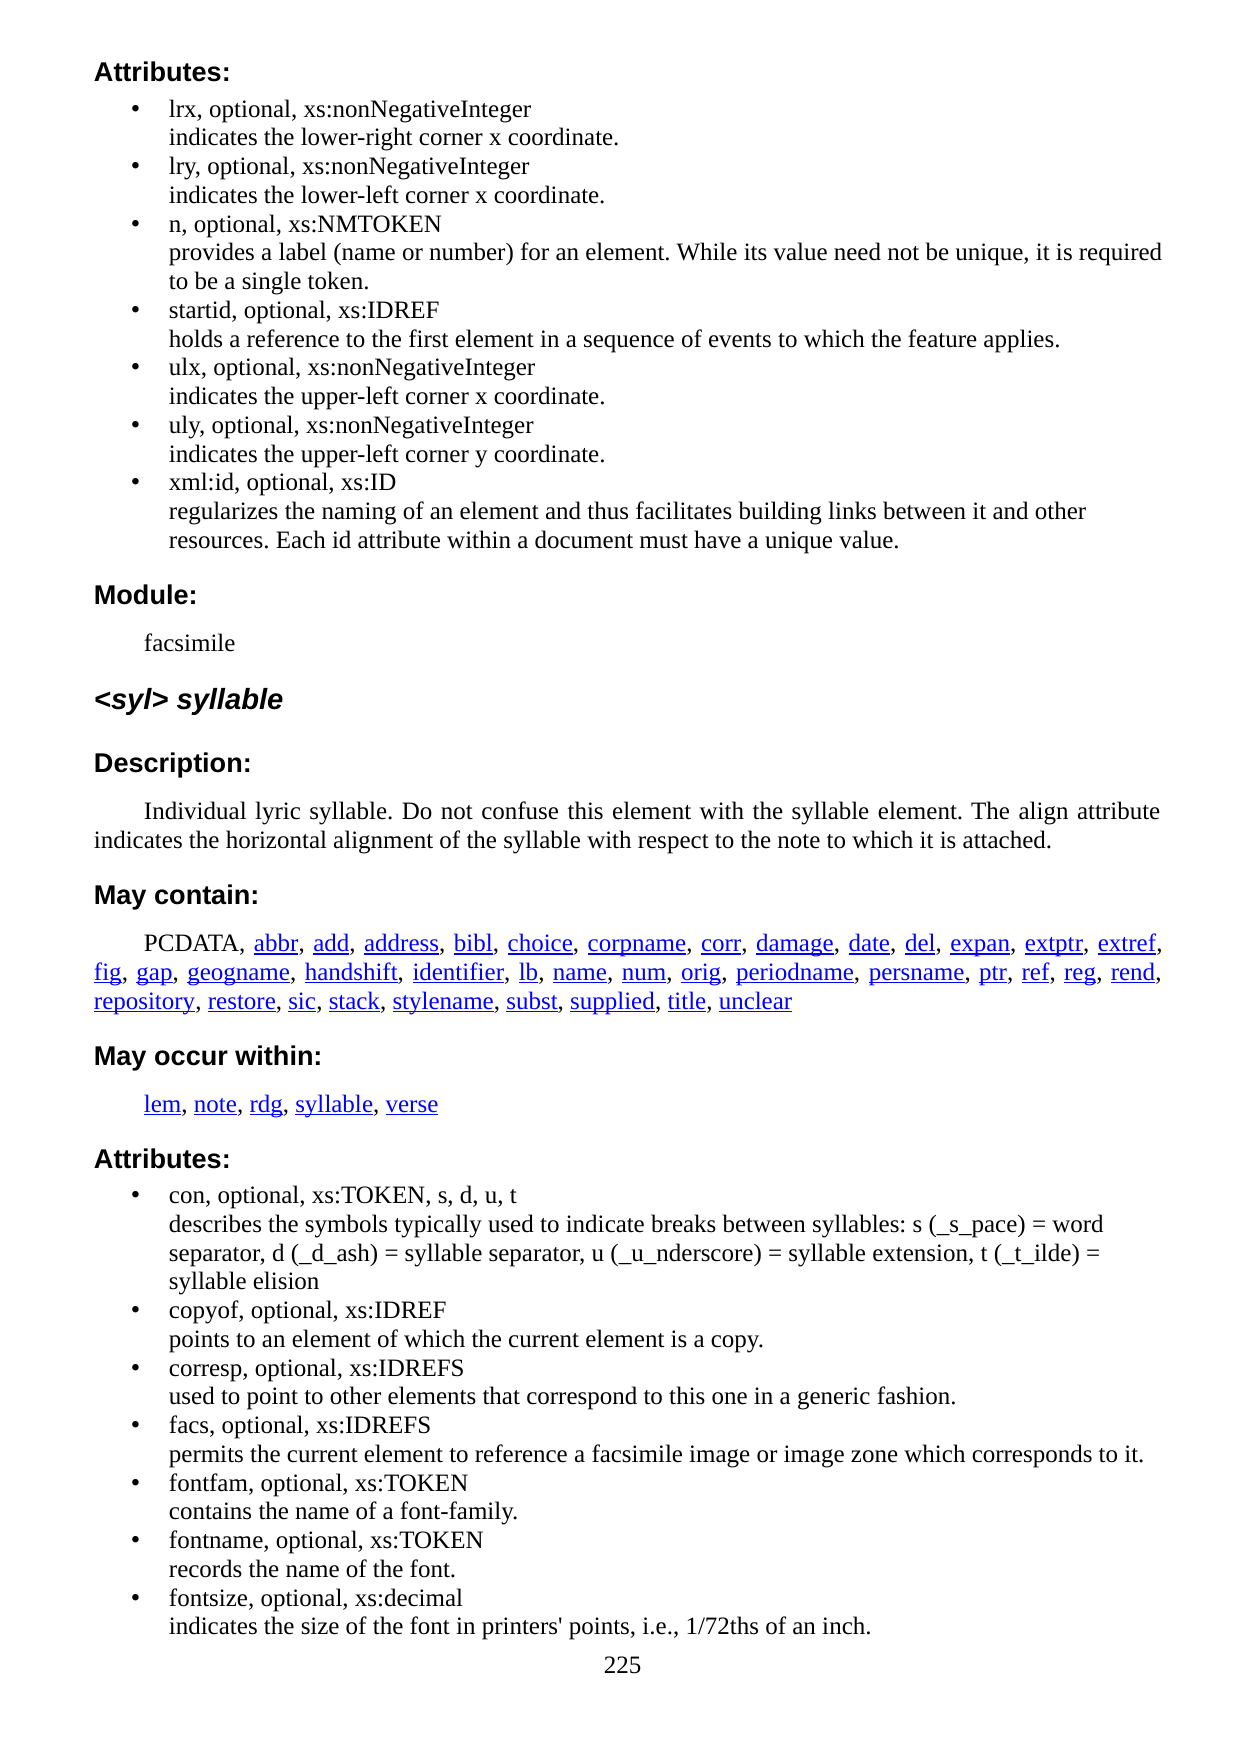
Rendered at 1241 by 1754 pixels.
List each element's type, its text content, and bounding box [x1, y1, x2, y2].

text facsimile [94, 628, 1162, 657]
list fontname, optional, xs:TOKEN records the name of the font. [131, 1525, 1162, 1583]
list ulx, optional, xs:nonNegativeInteger indicates the upper-left corner x coordinate. [131, 352, 1162, 410]
text Individual lyric syllable. Do not confuse this element with the syllable element. The align attribute indicates the horizontal alignment of the syllable with respect to the note to which it is attached. [94, 796, 1162, 854]
list startid, optional, xs:IDREF holds a reference to the first element in a sequence of events to which the feature applies. [131, 295, 1162, 352]
list con, optional, xs:TOKEN, s, d, u, t describes the symbols typically used to indicate breaks between syllables: s (_s_pace) = word separator, d (_d_ash) = syllable separator, u (_u_nderscore) = syllable extension, t (_t_ilde) = syllable elision [131, 1180, 1162, 1295]
text PCDATA, abbr, add, address, bibl, choice, corpname, corr, damage, date, del, expan, extptr, extref, fig, gap, geogname, handshift, identifier, lb, name, num, orig, periodname, persname, ptr, ref, reg, rend, repository, restore, sic, stack, stylename, subst, supplied, title, unclear [94, 928, 1162, 1014]
subtitle Attributes: [94, 56, 1162, 87]
list copyof, optional, xs:IDREF points to an element of which the current element is a copy. [131, 1295, 1162, 1353]
list facs, optional, xs:IDREFS permits the current element to reference a facsimile image or image zone which corresponds to it. [131, 1410, 1162, 1468]
subtitle May contain: [94, 879, 1162, 910]
list lry, optional, xs:nonNegativeInteger indicates the lower-left corner x coordinate. [131, 151, 1162, 209]
list corresp, optional, xs:IDREFS used to point to other elements that correspond to this one in a generic fashion. [131, 1353, 1162, 1410]
subtitle Attributes: [94, 1143, 1162, 1174]
list fontfam, optional, xs:TOKEN contains the name of a font-family. [131, 1468, 1162, 1525]
subtitle Module: [94, 579, 1162, 610]
list n, optional, xs:NMTOKEN provides a label (name or number) for an element. While its value need not be unique, it is required to be a single token. [131, 209, 1162, 295]
list fontsize, optional, xs:decimal indicates the size of the font in printers' points, i.e., 1/72ths of an inch. [131, 1583, 1162, 1640]
text lem, note, rdg, syllable, verse [94, 1089, 1162, 1118]
list lrx, optional, xs:nonNegativeInteger indicates the lower-right corner x coordinate. [131, 94, 1162, 151]
subtitle <syl> syllable [94, 682, 1162, 716]
list uly, optional, xs:nonNegativeInteger indicates the upper-left corner y coordinate. [131, 410, 1162, 467]
subtitle May occur within: [94, 1039, 1162, 1071]
list xml:id, optional, xs:ID regularizes the naming of an element and thus facilitates building links between it and other resources. Each id attribute within a document must have a unique value. [131, 467, 1162, 554]
subtitle Description: [94, 747, 1162, 778]
